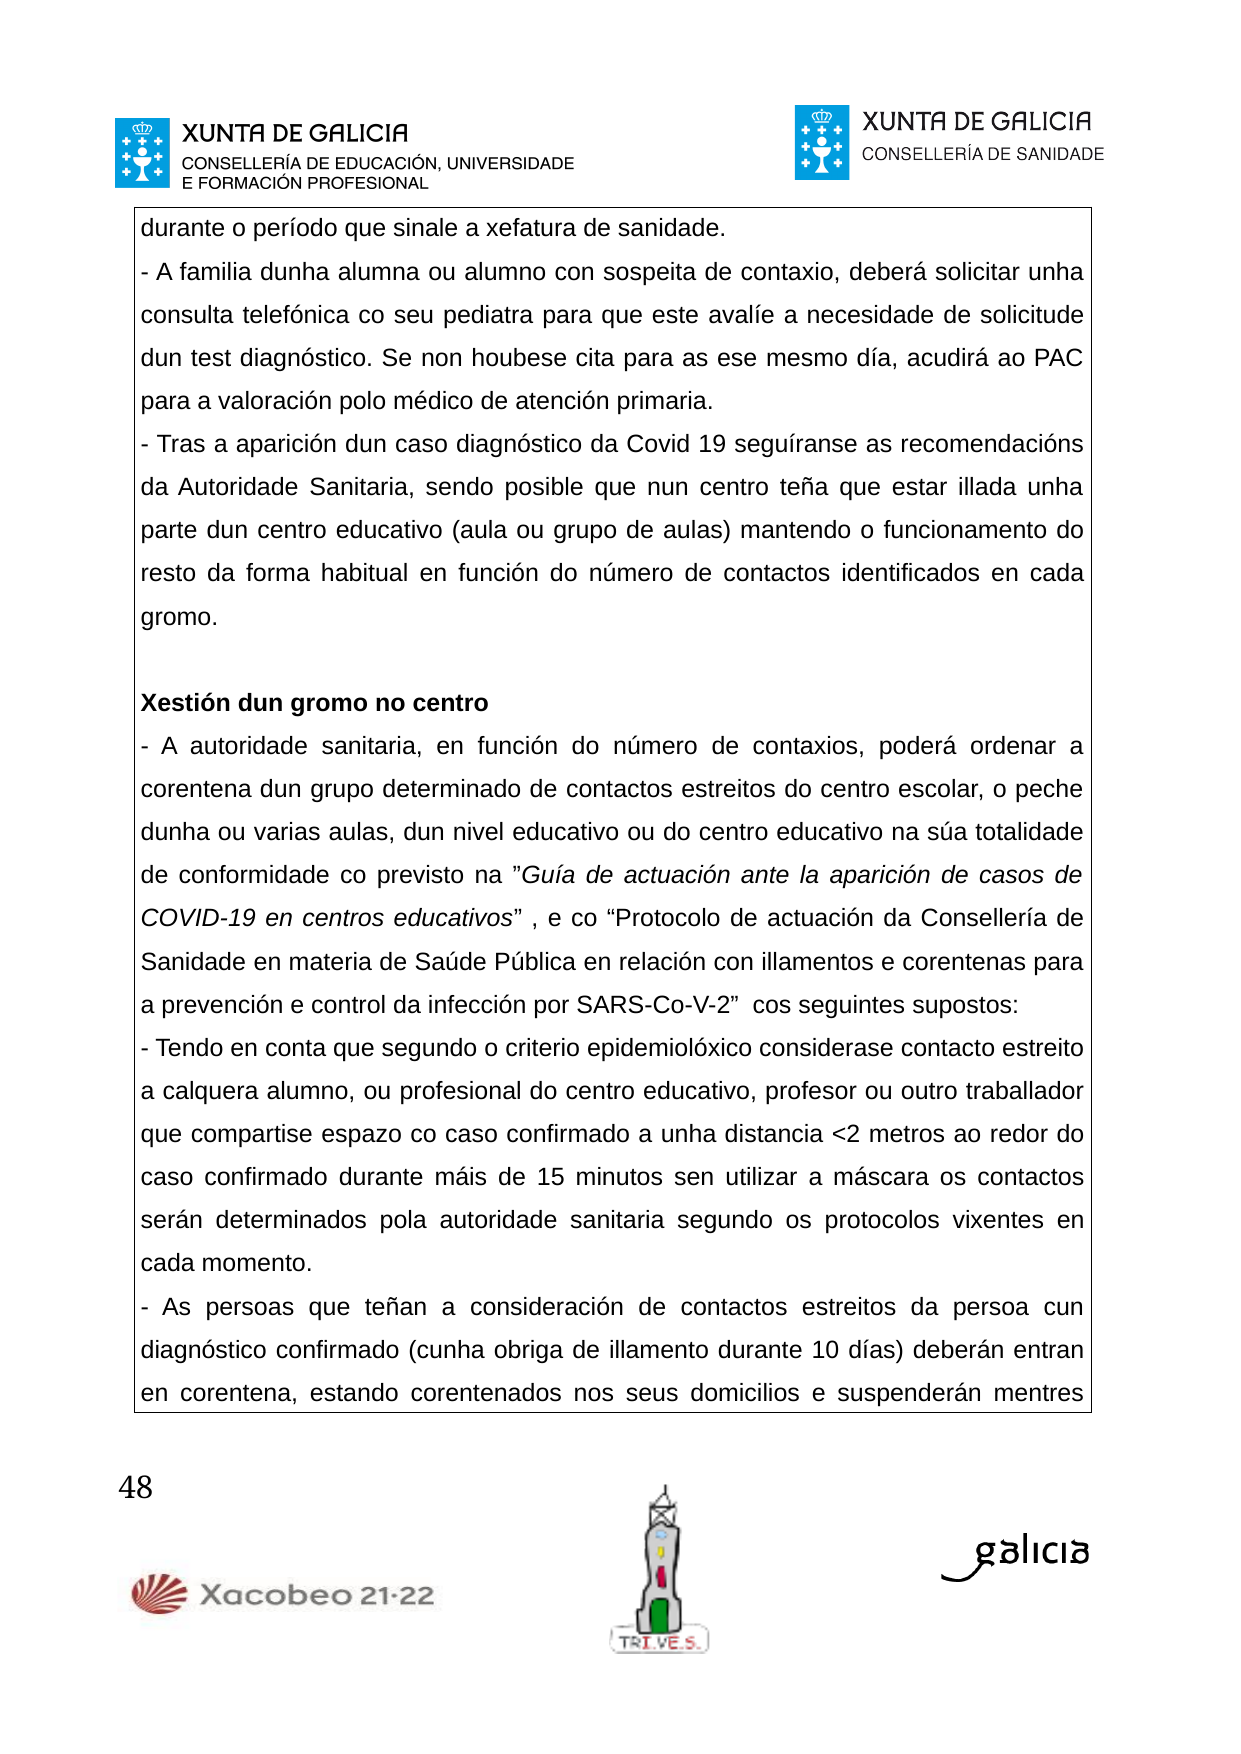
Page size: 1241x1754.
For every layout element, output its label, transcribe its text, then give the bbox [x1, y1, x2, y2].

picture [117, 1508, 449, 1679]
picture [850, 105, 1104, 180]
picture [802, 126, 809, 134]
picture [802, 143, 809, 150]
picture [609, 1483, 710, 1654]
picture [941, 1533, 1089, 1582]
picture [123, 153, 130, 160]
picture [802, 159, 809, 167]
picture [123, 168, 130, 175]
picture [818, 126, 825, 134]
picture [134, 158, 151, 180]
picture [115, 118, 574, 189]
picture [834, 143, 841, 150]
picture [813, 148, 830, 172]
picture [155, 168, 162, 175]
picture [155, 138, 162, 144]
picture [834, 159, 841, 167]
picture [123, 138, 130, 145]
picture [155, 153, 162, 160]
picture [139, 148, 146, 155]
table_cell durante o período que sinale a xefatura de sanidade. - A familia dunha alumna ou alumno con sospeita de contaxio, deberá solicitar unha consulta telefónica co seu pediatra para que este avalíe a necesidade de solicitude dun test diagnóstico. Se non houbese cita para as ese mesmo día, acudirá ao PAC para a valoración polo médico de atención primaria. - Tras a aparición dun caso diagnóstico da Covid 19 seguíranse as recomendacións da Autoridade Sanitaria, sendo posible que nun centro teña que estar illada unha parte dun centro educativo (aula ou grupo de aulas) mantendo o funcionamento do resto da forma habitual en función do número de contactos identificados en cada gromo. Xestión dun gromo no centro - A autoridade sanitaria, en función do número de contaxios, poderá ordenar a corentena dun grupo determinado de contactos estreitos do centro escolar, o peche dunha ou varias aulas, dun nivel educativo ou do centro educativo na súa totalidade de conformidade co previsto na ”Guía de actuación ante la aparición de casos de COVID-19 en centros educativos” , e co “Protocolo de actuación da Consellería de Sanidade en materia de Saúde Pública en relación con illamentos e corentenas para a prevención e control da infección por SARS-Co-V-2” cos seguintes supostos: - Tendo en conta que segundo o criterio epidemiolóxico considerase contacto estreito a calquera alumno, ou profesional do centro educativo, profesor ou outro traballador que compartise espazo co caso confirmado a unha distancia <2 metros ao redor do caso confirmado durante máis de 15 minutos sen utilizar a máscara os contactos serán determinados pola autoridade sanitaria segundo os protocolos vixentes en cada momento. - As persoas que teñan a consideración de contactos estreitos da persoa cun diagnóstico confirmado (cunha obriga de illamento durante 10 días) deberán entran en corentena, estando corentenados nos seus domicilios e suspenderán mentres [135, 208, 1091, 1412]
picture [139, 138, 146, 145]
picture [834, 126, 841, 134]
picture [818, 137, 826, 145]
